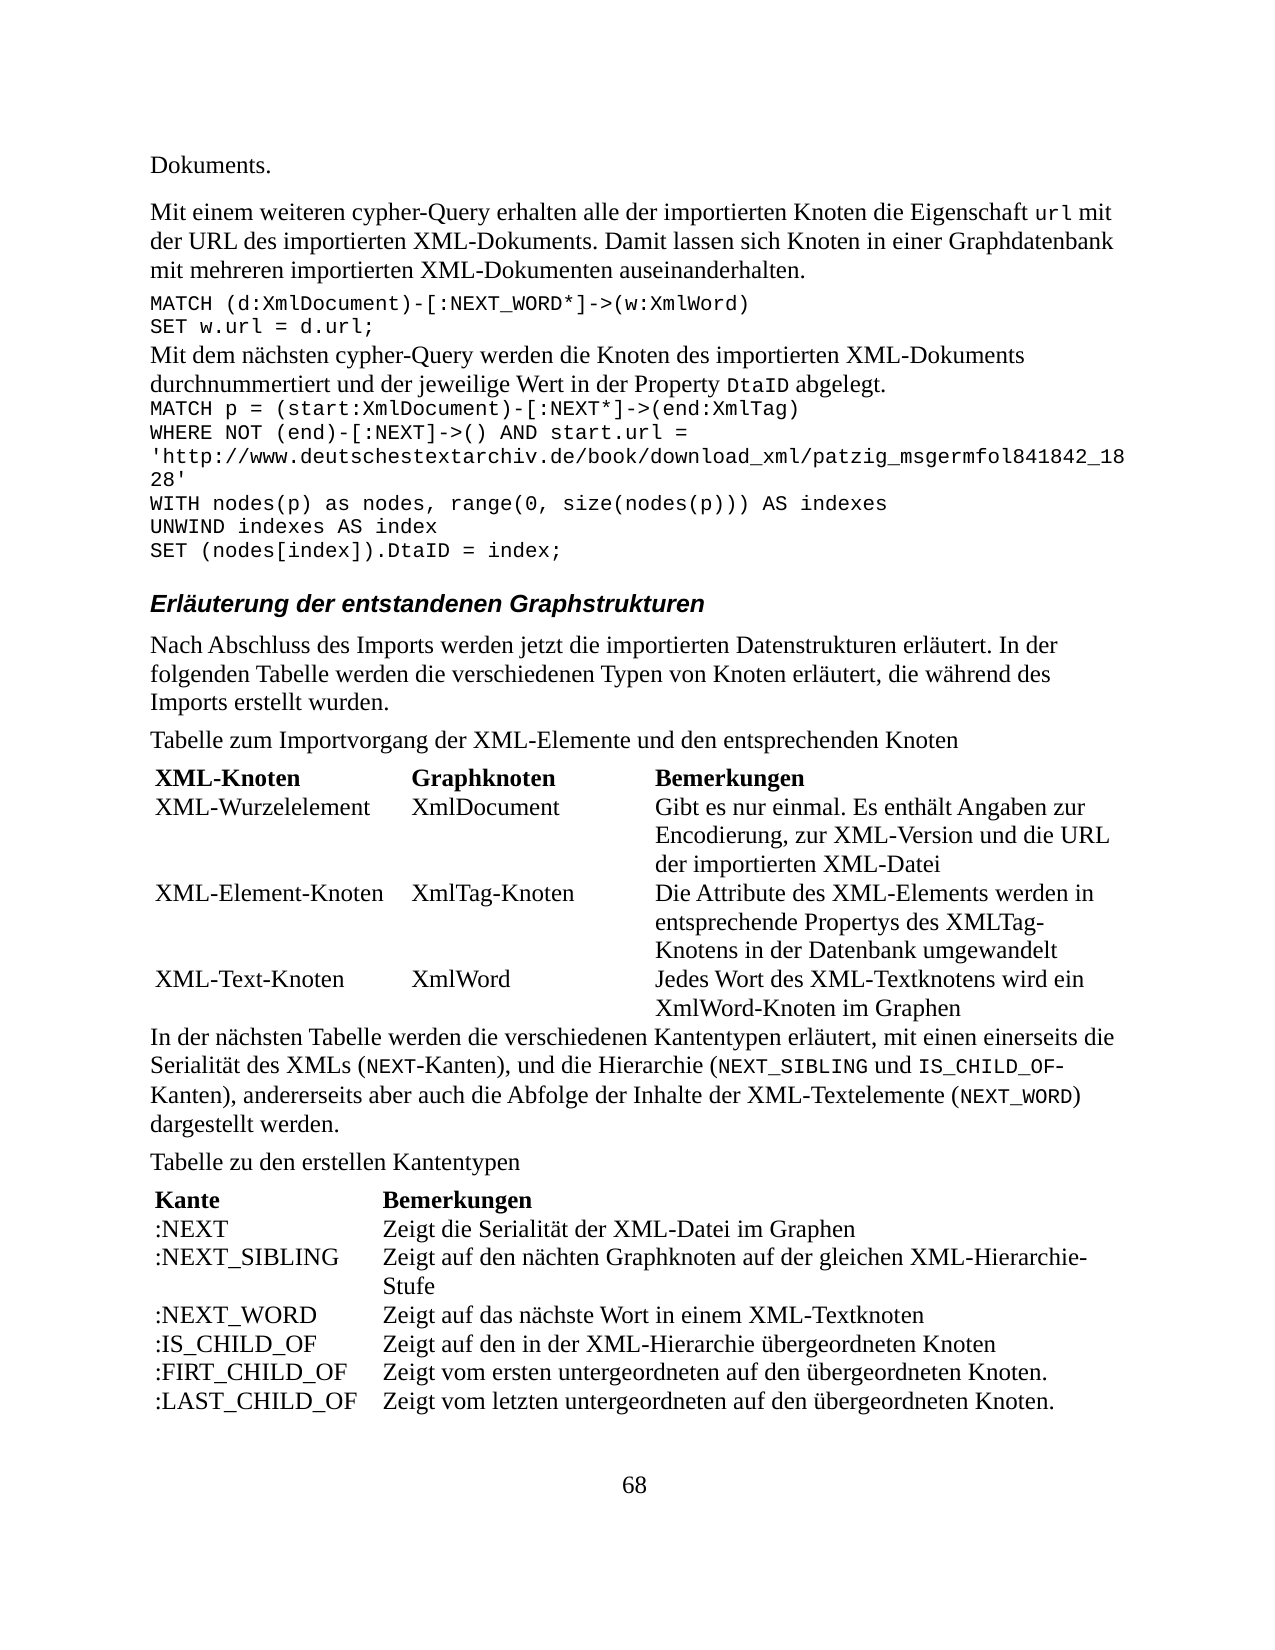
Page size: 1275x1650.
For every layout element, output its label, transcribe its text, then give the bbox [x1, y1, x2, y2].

table_cell XmlDocument [407, 792, 650, 878]
table_cell :NEXT_WORD [150, 1300, 378, 1329]
table_header Graphknoten [407, 763, 650, 792]
table_cell :FIRT_CHILD_OF [150, 1358, 378, 1386]
text WITH nodes(p) as nodes, range(0, size(nodes(p))) AS indexes [150, 493, 1125, 517]
table_cell :NEXT [150, 1214, 378, 1242]
text In der nächsten Tabelle werden die verschiedenen Kantentypen erläutert, mit einen einerseits die Serialität des XMLs (NEXT-Kanten), und die Hierarchie (NEXT_SIBLING und IS_CHILD_OF-Kanten), andererseits aber auch die Abfolge der Inhalte der XML-Textelemente (NEXT_WORD) dargestellt werden. [150, 1022, 1125, 1138]
table_cell Zeigt die Serialität der XML-Datei im Graphen [378, 1214, 1125, 1242]
table_header Bemerkungen [650, 763, 1125, 792]
table_cell XmlWord [407, 964, 650, 1022]
table_cell XmlTag-Knoten [407, 878, 650, 964]
table_cell XML-Wurzelelement [150, 792, 407, 878]
table_header Bemerkungen [378, 1185, 1125, 1214]
text UNWIND indexes AS index [150, 517, 1125, 540]
table_cell Zeigt auf das nächste Wort in einem XML-Textknoten [378, 1300, 1125, 1329]
table_header Kante [150, 1185, 378, 1214]
text Tabelle zu den erstellen Kantentypen [150, 1147, 1125, 1176]
table_cell Jedes Wort des XML-Textknotens wird ein XmlWord-Knoten im Graphen [650, 964, 1125, 1022]
table_cell :NEXT_SIBLING [150, 1243, 378, 1300]
table_cell XML-Element-Knoten [150, 878, 407, 964]
text MATCH (d:XmlDocument)-[:NEXT_WORD*]->(w:XmlWord) [150, 293, 1125, 316]
table_cell :LAST_CHILD_OF [150, 1386, 378, 1415]
subtitle Erläuterung der entstandenen Graphstrukturen [150, 589, 1125, 617]
table_cell Die Attribute des XML-Elements werden in entsprechende Propertys des XMLTag-Knotens in der Datenbank umgewandelt [650, 878, 1125, 964]
table_cell XML-Text-Knoten [150, 964, 407, 1022]
text Dokuments. [150, 150, 1125, 179]
text Mit dem nächsten cypher-Query werden die Knoten des importierten XML-Dokuments durchnummertiert und der jeweilige Wert in der Property DtaID abgelegt. [150, 340, 1125, 398]
table_header XML-Knoten [150, 763, 407, 792]
table_cell Gibt es nur einmal. Es enthält Angaben zur Encodierung, zur XML-Version und die URL der importierten XML-Datei [650, 792, 1125, 878]
table_cell Zeigt vom letzten untergeordneten auf den übergeordneten Knoten. [378, 1386, 1125, 1415]
text WHERE NOT (end)-[:NEXT]->() AND start.url = 'http://www.deutschestextarchiv.de/book/download_xml/patzig_msgermfol841842_1828' [150, 422, 1125, 493]
table_cell Zeigt auf den nächten Graphknoten auf der gleichen XML-Hierarchie-Stufe [378, 1243, 1125, 1300]
text Nach Abschluss des Imports werden jetzt die importierten Datenstrukturen erläutert. In der folgenden Tabelle werden die verschiedenen Typen von Knoten erläutert, die während des Imports erstellt wurden. [150, 630, 1125, 716]
text MATCH p = (start:XmlDocument)-[:NEXT*]->(end:XmlTag) [150, 398, 1125, 422]
text SET w.url = d.url; [150, 316, 1125, 340]
text Tabelle zum Importvorgang der XML-Elemente und den entsprechenden Knoten [150, 725, 1125, 754]
text SET (nodes[index]).DtaID = index; [150, 540, 1125, 564]
text Mit einem weiteren cypher-Query erhalten alle der importierten Knoten die Eigenschaft url mit der URL des importierten XML-Dokuments. Damit lassen sich Knoten in einer Graphdatenbank mit mehreren importierten XML-Dokumenten auseinanderhalten. [150, 197, 1125, 284]
table_cell Zeigt auf den in der XML-Hierarchie übergeordneten Knoten [378, 1329, 1125, 1357]
table_cell :IS_CHILD_OF [150, 1329, 378, 1357]
table_cell Zeigt vom ersten untergeordneten auf den übergeordneten Knoten. [378, 1358, 1125, 1386]
